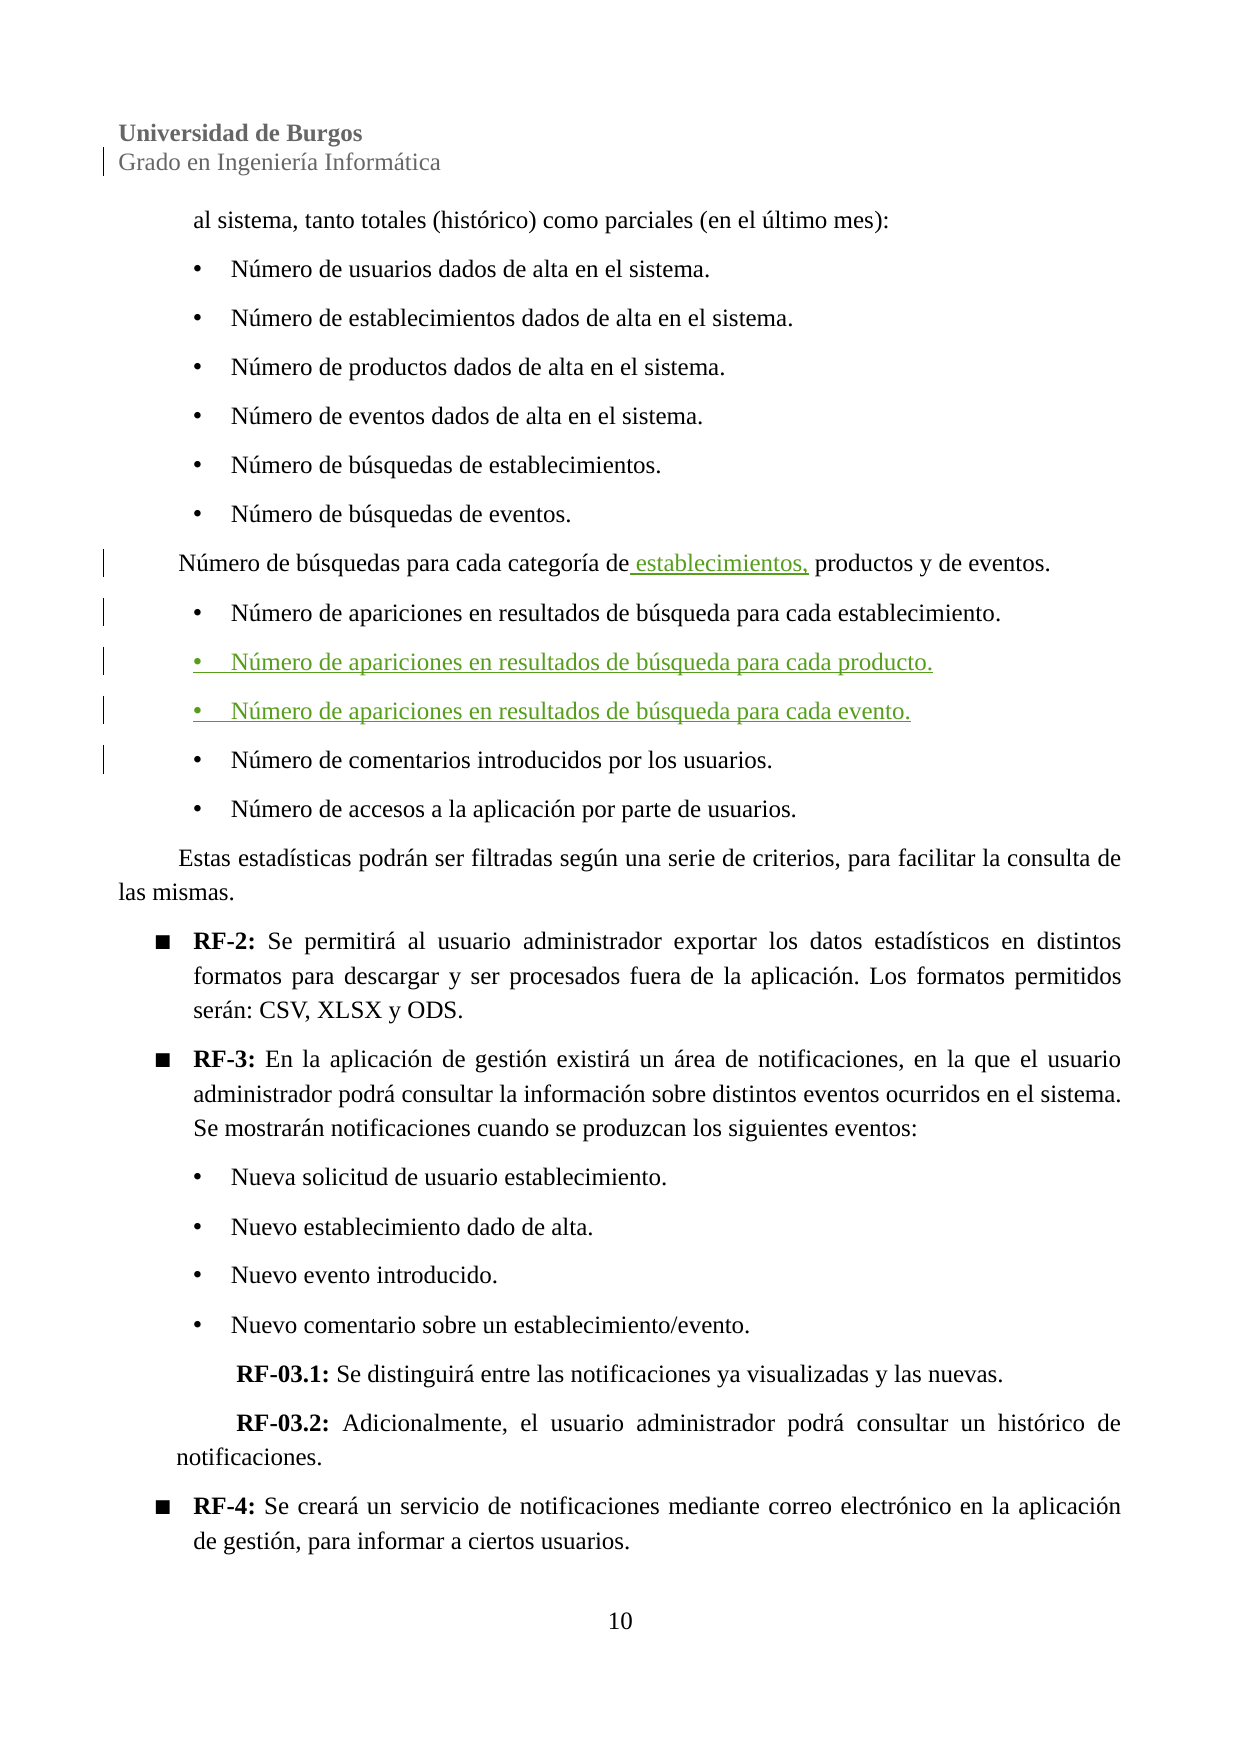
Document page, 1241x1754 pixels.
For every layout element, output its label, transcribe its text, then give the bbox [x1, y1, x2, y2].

list Número de búsquedas de eventos. [193, 499, 1122, 528]
text Número de búsquedas para cada categoría de establecimientos, productos y de eventos. [118, 548, 1122, 577]
list Número de apariciones en resultados de búsqueda para cada producto. [193, 647, 1122, 675]
list RF-4: Se creará un servicio de notificaciones mediante correo electrónico en la aplicación de gestión, para informar a ciertos usuarios. [156, 1491, 1122, 1554]
list Número de establecimientos dados de alta en el sistema. [193, 303, 1122, 332]
text RF-03.1: Se distinguirá entre las notificaciones ya visualizadas y las nuevas. [176, 1359, 1122, 1387]
list al sistema, tanto totales (histórico) como parciales (en el último mes): [156, 205, 1122, 234]
list Número de productos dados de alta en el sistema. [193, 352, 1122, 381]
list Número de usuarios dados de alta en el sistema. [193, 254, 1122, 283]
list Nuevo evento introducido. [193, 1261, 1122, 1289]
list Número de apariciones en resultados de búsqueda para cada evento. [193, 696, 1122, 724]
list Número de comentarios introducidos por los usuarios. [193, 745, 1122, 773]
list RF-2: Se permitirá al usuario administrador exportar los datos estadísticos en distintos formatos para descargar y ser procesados fuera de la aplicación. Los formatos permitidos serán: CSV, XLSX y ODS. [156, 926, 1122, 1024]
text RF-03.2: Adicionalmente, el usuario administrador podrá consultar un histórico de notificaciones. [176, 1408, 1122, 1471]
list Número de eventos dados de alta en el sistema. [193, 401, 1122, 430]
text Estas estadísticas podrán ser filtradas según una serie de criterios, para facilitar la consulta de las mismas. [118, 843, 1122, 906]
list Nuevo establecimiento dado de alta. [193, 1212, 1122, 1240]
list Número de apariciones en resultados de búsqueda para cada establecimiento. [193, 598, 1122, 626]
list Número de accesos a la aplicación por parte de usuarios. [193, 794, 1122, 823]
list RF-3: En la aplicación de gestión existirá un área de notificaciones, en la que el usuario administrador podrá consultar la información sobre distintos eventos ocurridos en el sistema. Se mostrarán notificaciones cuando se produzcan los siguientes eventos: [156, 1044, 1122, 1142]
list Nuevo comentario sobre un establecimiento/evento. [193, 1310, 1122, 1338]
list Nueva solicitud de usuario establecimiento. [193, 1162, 1122, 1191]
list Número de búsquedas de establecimientos. [193, 450, 1122, 479]
